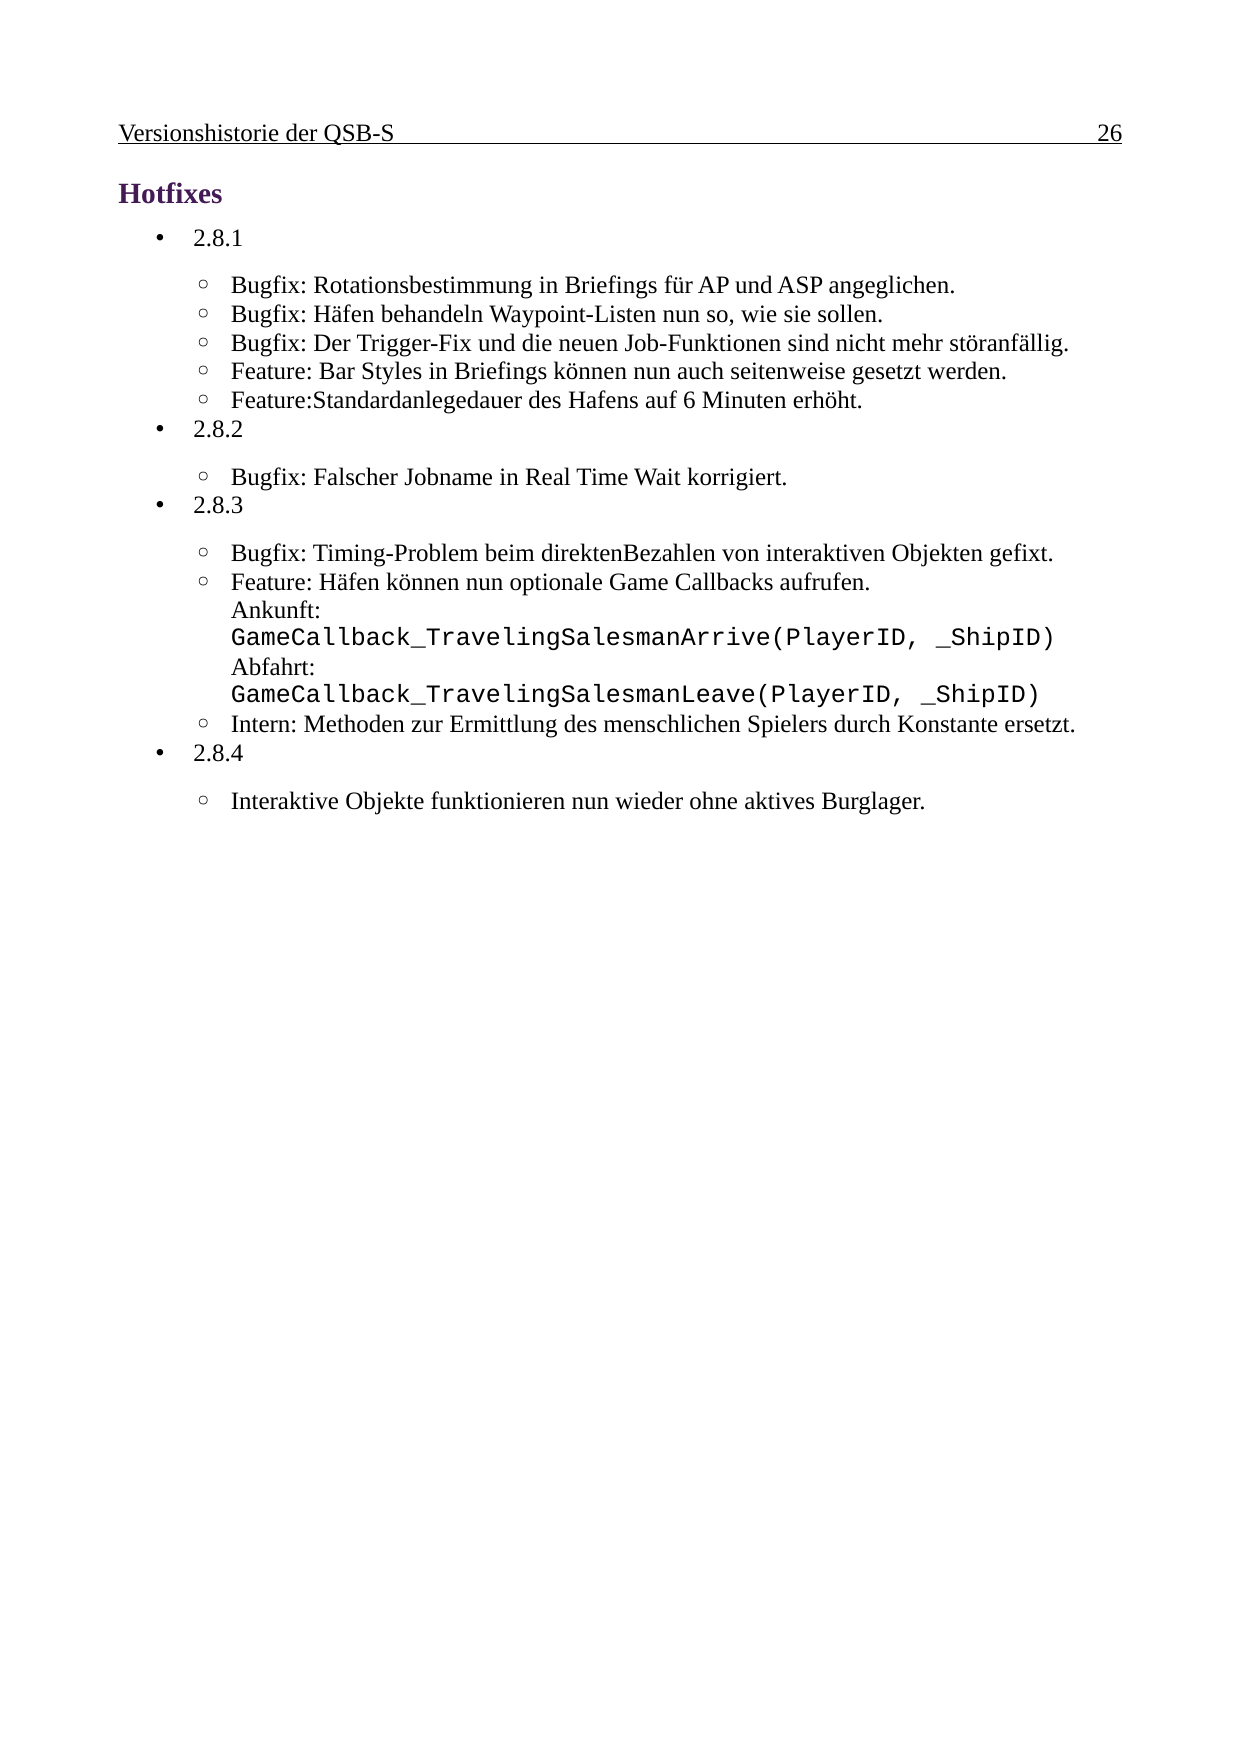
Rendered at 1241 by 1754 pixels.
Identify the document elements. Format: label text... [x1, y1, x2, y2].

list Bugfix: Timing-Problem beim direktenBezahlen von interaktiven Objekten gefixt. [193, 538, 1122, 567]
list Feature: Häfen können nun optionale Game Callbacks aufrufen. [193, 567, 1122, 595]
list Bugfix: Häfen behandeln Waypoint-Listen nun so, wie sie sollen. [193, 299, 1122, 328]
list Feature: Bar Styles in Briefings können nun auch seitenweise gesetzt werden. [193, 356, 1122, 385]
list 2.8.1 [156, 223, 1122, 251]
list Bugfix: Falscher Jobname in Real Time Wait korrigiert. [193, 462, 1122, 490]
list 2.8.3 [156, 490, 1122, 519]
list Bugfix: Rotationsbestimmung in Briefings für AP und ASP angeglichen. [193, 270, 1122, 299]
list 2.8.2 [156, 414, 1122, 443]
list 2.8.4 [156, 738, 1122, 767]
list Interaktive Objekte funktionieren nun wieder ohne aktives Burglager. [193, 786, 1122, 815]
list Ankunft: GameCallback_TravelingSalesmanArrive(PlayerID, _ShipID) [193, 595, 1122, 652]
list Intern: Methoden zur Ermittlung des menschlichen Spielers durch Konstante ersetzt. [193, 709, 1122, 738]
list Feature:Standardanlegedauer des Hafens auf 6 Minuten erhöht. [193, 385, 1122, 414]
list Bugfix: Der Trigger-Fix und die neuen Job-Funktionen sind nicht mehr störanfällig. [193, 328, 1122, 356]
subtitle Hotfixes [118, 176, 1122, 210]
list Abfahrt: GameCallback_TravelingSalesmanLeave(PlayerID, _ShipID) [193, 652, 1122, 709]
